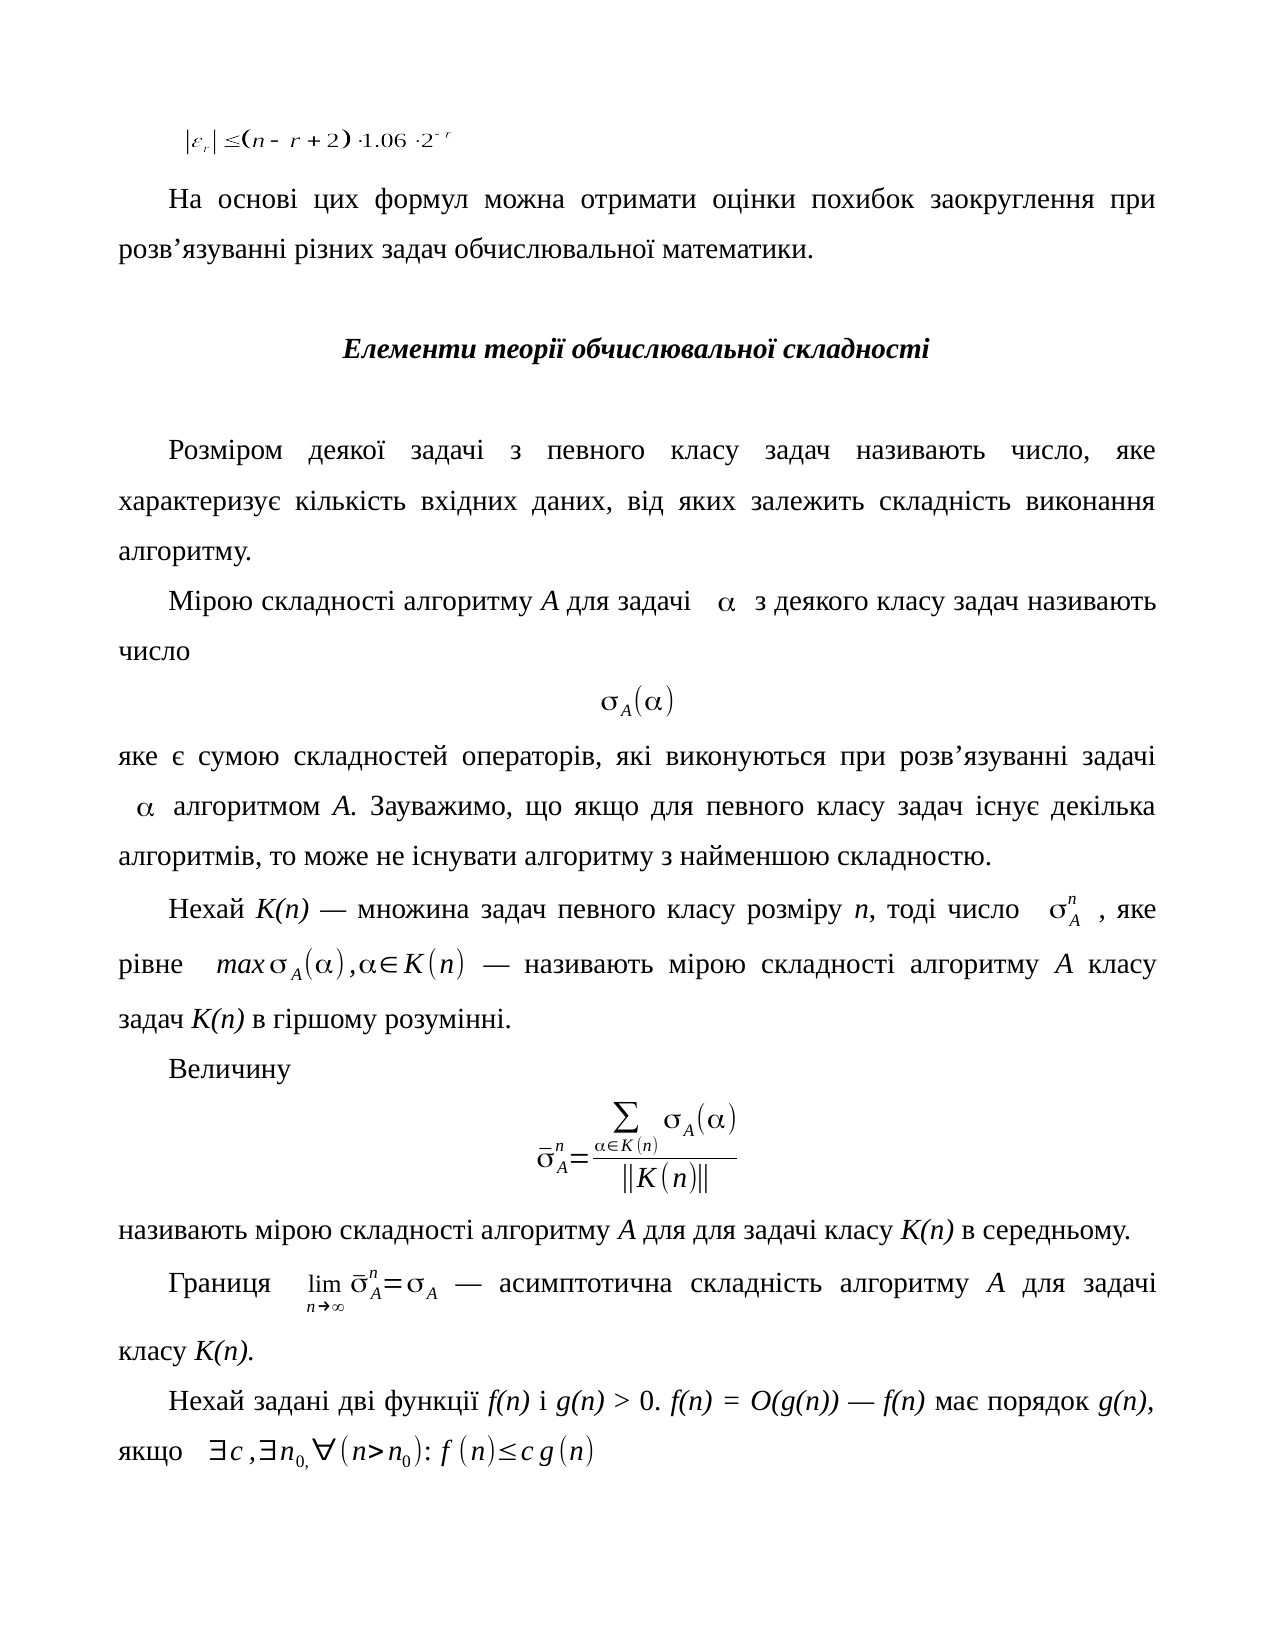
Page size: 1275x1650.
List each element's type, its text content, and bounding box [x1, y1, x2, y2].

text називають мірою складності алгоритму А для для задачі класу K(n) в середньому. [118, 1212, 1157, 1246]
text Границя — асимптотична складність алгоритму А для задачі класу K(n). [118, 1262, 1157, 1366]
text Величину [118, 1051, 1157, 1085]
text Нехай задані дві функції f(n) i g(n) > 0. f(n) = O(g(n)) — f(n) має порядок g(n), якщо [118, 1383, 1157, 1471]
text яке є сумою складностей операторів, які виконуються при розв’язуванні задачі алгоритмом А. Зауважимо, що якщо для певного класу задач існує декілька алгоритмів, то може не існувати алгоритму з найменшою складностю. [118, 738, 1157, 872]
text Мірою складності алгоритму A для задачі з деякого класу задач називають число [118, 583, 1157, 667]
text Нехай K(n) — множина задач певного класу розміру n, тоді число , яке рівне — називають мірою складності алгоритму А класу задач K(n) в гіршому розумінні. [118, 889, 1157, 1034]
text Розміром деякої задачі з певного класу задач називають число, яке характеризує кількість вхідних даних, від яких залежить складність виконання алгоритму. [118, 432, 1157, 566]
text Елементи теорії обчислювальної складності [118, 332, 1157, 365]
text На основі цих формул можна отримати оцінки похибок заокруглення при розв’язуванні різних задач обчислювальної математики. [118, 181, 1157, 264]
